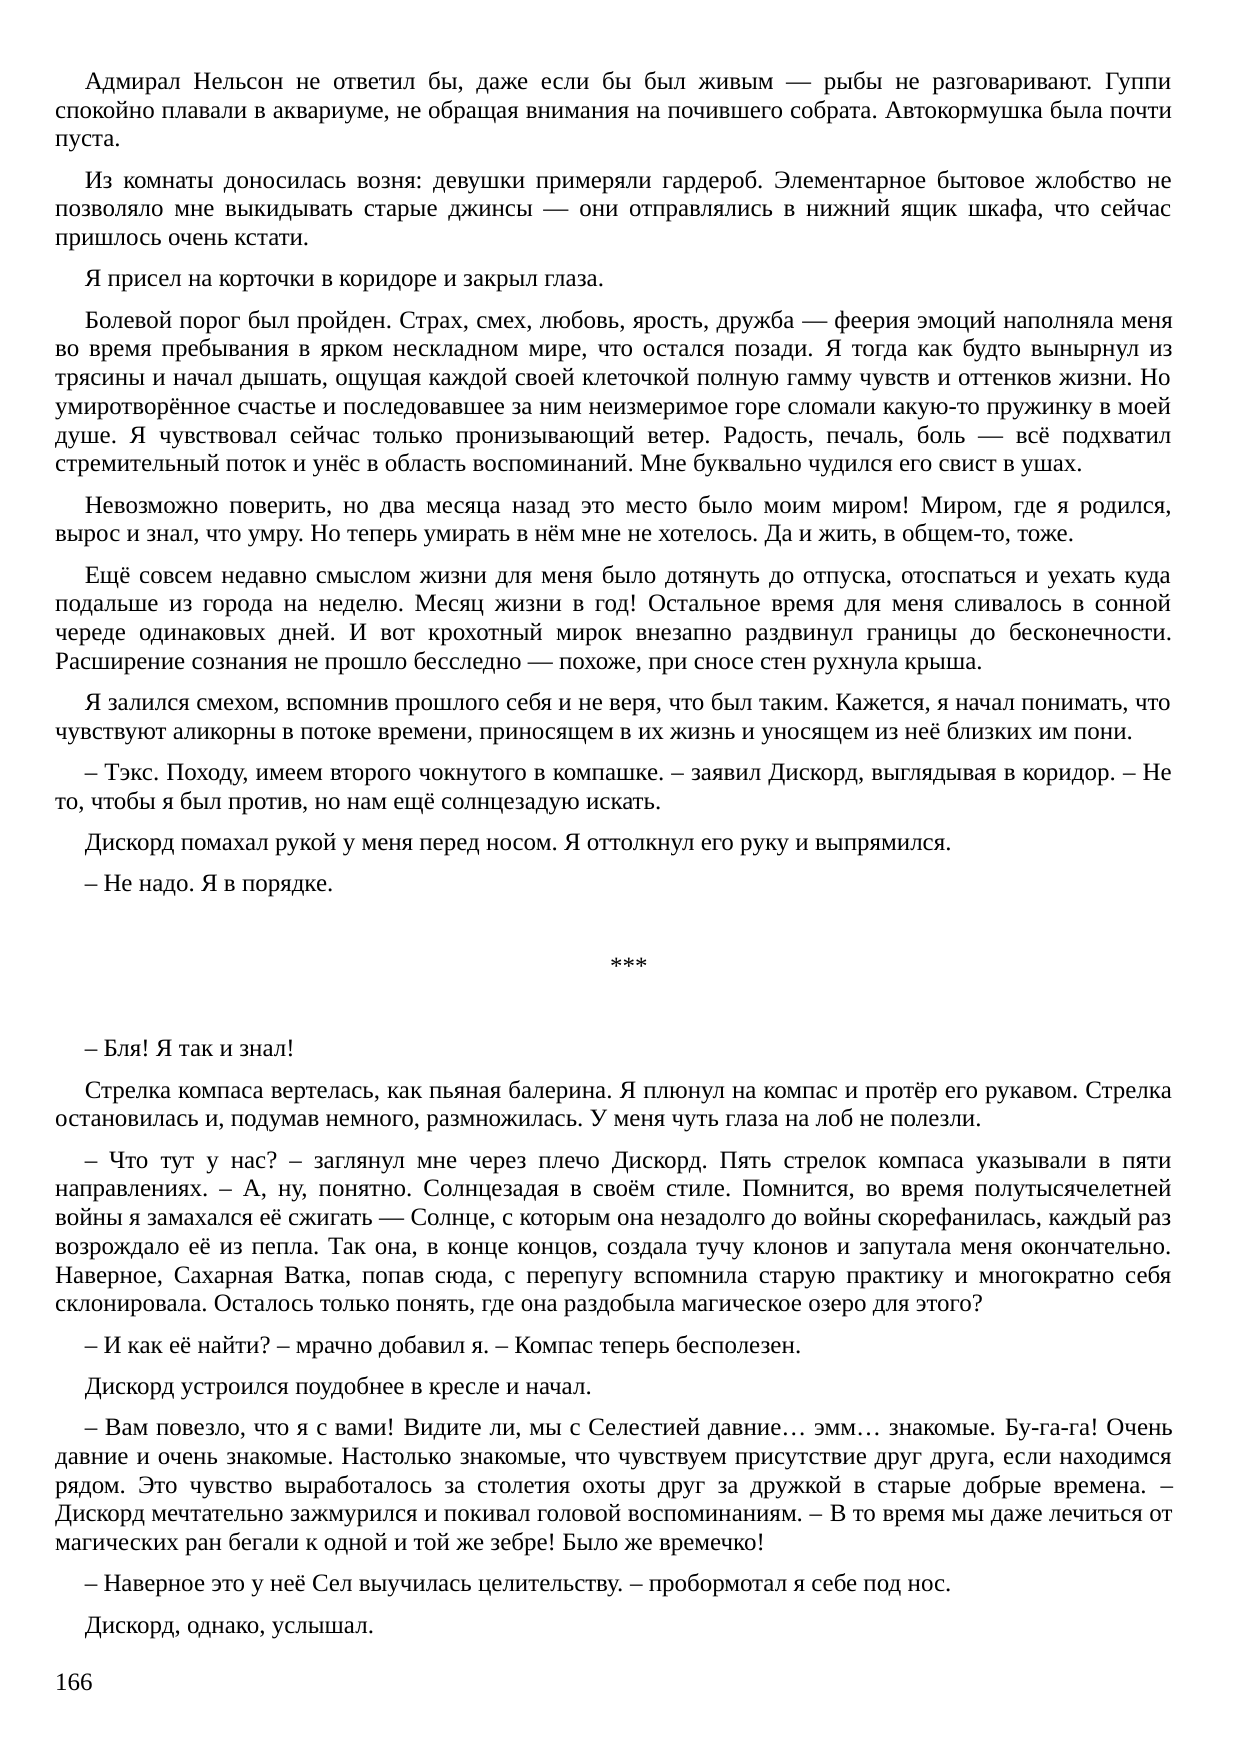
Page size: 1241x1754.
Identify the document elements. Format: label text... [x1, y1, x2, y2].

text – Что тут у нас? – заглянул мне через плечо Дискорд. Пять стрелок компаса указывали в пяти направлениях. – А, ну, понятно. Солнцезадая в своём стиле. Помнится, во время полутысячелетней войны я замахался её сжигать — Солнце, с которым она незадолго до войны скорефанилась, каждый раз возрождало её из пепла. Так она, в конце концов, создала тучу клонов и запутала меня окончательно. Наверное, Сахарная Ватка, попав сюда, с перепугу вспомнила старую практику и многократно себя склонировала. Осталось только понять, где она раздобыла магическое озеро для этого? [55, 1145, 1173, 1317]
text Я присел на корточки в коридоре и закрыл глаза. [55, 263, 1173, 292]
text – Не надо. Я в порядке. [55, 868, 1173, 897]
text – Бля! Я так и знал! [55, 1033, 1173, 1062]
text Из комнаты доносилась возня: девушки примеряли гардероб. Элементарное бытовое жлобство не позволяло мне выкидывать старые джинсы — они отправлялись в нижний ящик шкафа, что сейчас пришлось очень кстати. [55, 165, 1173, 251]
text – И как её найти? – мрачно добавил я. – Компас теперь бесполезен. [55, 1330, 1173, 1358]
text Болевой порог был пройден. Страх, смех, любовь, ярость, дружба — феерия эмоций наполняла меня во время пребывания в ярком нескладном мире, что остался позади. Я тогда как будто вынырнул из трясины и начал дышать, ощущая каждой своей клеточкой полную гамму чувств и оттенков жизни. Но умиротворённое счастье и последовавшее за ним неизмеримое горе сломали какую-то пружинку в моей душе. Я чувствовал сейчас только пронизывающий ветер. Радость, печаль, боль — всё подхватил стремительный поток и унёс в область воспоминаний. Мне буквально чудился его свист в ушах. [55, 305, 1173, 477]
text *** [55, 951, 1173, 980]
text Ещё совсем недавно смыслом жизни для меня было дотянуть до отпуска, отоспаться и уехать куда подальше из города на неделю. Месяц жизни в год! Остальное время для меня сливалось в сонной череде одинаковых дней. И вот крохотный мирок внезапно раздвинул границы до бесконечности. Расширение сознания не прошло бесследно — похоже, при сносе стен рухнула крыша. [55, 560, 1173, 675]
text Адмирал Нельсон не ответил бы, даже если бы был живым — рыбы не разговаривают. Гуппи спокойно плавали в аквариуме, не обращая внимания на почившего собрата. Автокормушка была почти пуста. [55, 66, 1173, 152]
text Дискорд помахал рукой у меня перед носом. Я оттолкнул его руку и выпрямился. [55, 827, 1173, 856]
text Невозможно поверить, но два месяца назад это место было моим миром! Миром, где я родился, вырос и знал, что умру. Но теперь умирать в нём мне не хотелось. Да и жить, в общем-то, тоже. [55, 490, 1173, 547]
text – Тэкс. Походу, имеем второго чокнутого в компашке. – заявил Дискорд, выглядывая в коридор. – Не то, чтобы я был против, но нам ещё солнцезадую искать. [55, 757, 1173, 815]
text Стрелка компаса вертелась, как пьяная балерина. Я плюнул на компас и протёр его рукавом. Стрелка остановилась и, подумав немного, размножилась. У меня чуть глаза на лоб не полезли. [55, 1075, 1173, 1132]
text – Вам повезло, что я с вами! Видите ли, мы с Селестией давние… эмм… знакомые. Бу-га-га! Очень давние и очень знакомые. Настолько знакомые, что чувствуем присутствие друг друга, если находимся рядом. Это чувство выработалось за столетия охоты друг за дружкой в старые добрые времена. – Дискорд мечтательно зажмурился и покивал головой воспоминаниям. – В то время мы даже лечиться от магических ран бегали к одной и той же зебре! Было же времечко! [55, 1412, 1173, 1556]
text Дискорд, однако, услышал. [55, 1610, 1173, 1638]
text Я залился смехом, вспомнив прошлого себя и не веря, что был таким. Кажется, я начал понимать, что чувствуют аликорны в потоке времени, приносящем в их жизнь и уносящем из неё близких им пони. [55, 687, 1173, 745]
text – Наверное это у неё Сел выучилась целительству. – пробормотал я себе под нос. [55, 1568, 1173, 1597]
text Дискорд устроился поудобнее в кресле и начал. [55, 1371, 1173, 1400]
